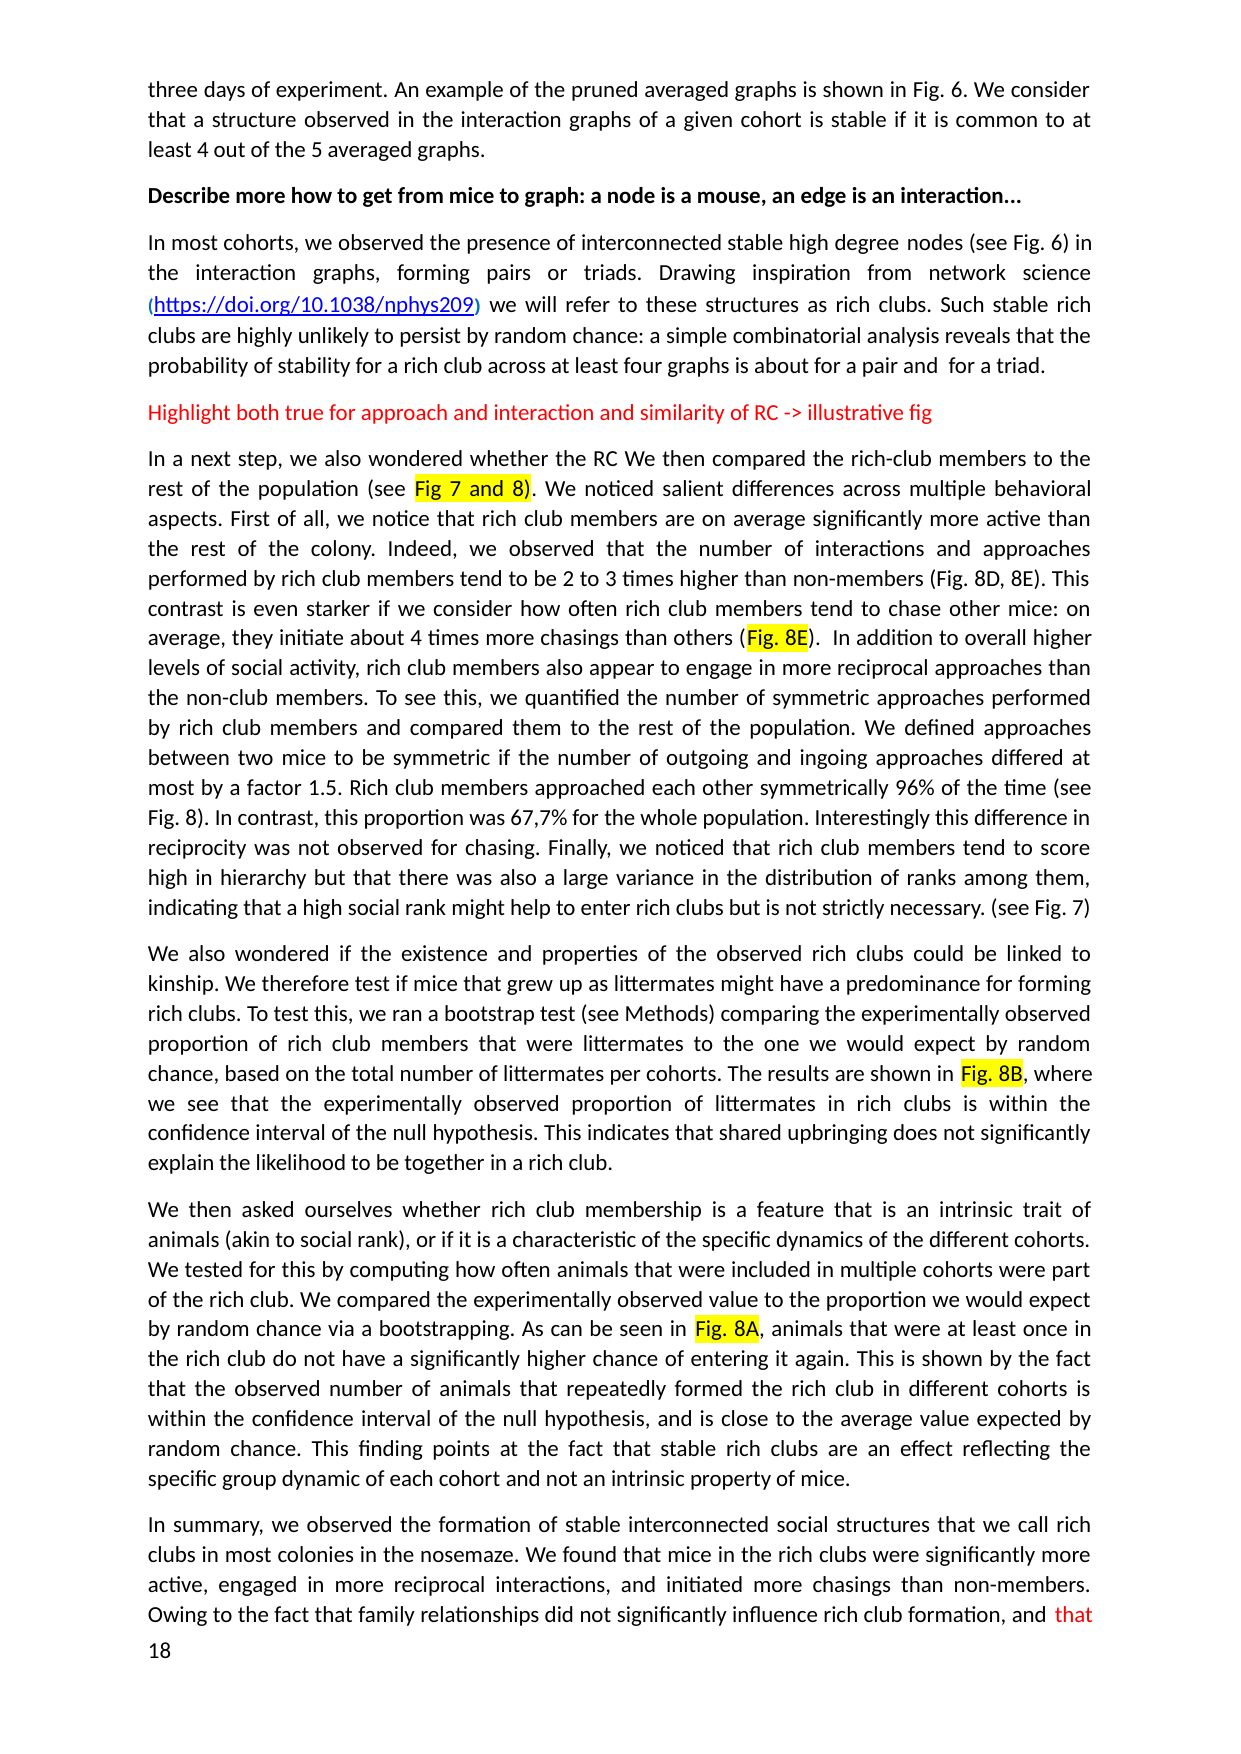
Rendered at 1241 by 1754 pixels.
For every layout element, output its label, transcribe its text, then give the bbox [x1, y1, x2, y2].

text In summary, we observed the formation of stable interconnected social structures that we call rich clubs in most colonies in the nosemaze. We found that mice in the rich clubs were significantly more active, engaged in more reciprocal interactions, and initiated more chasings than non-members. Owing to the fact that family relationships did not significantly influence rich club formation, and that [148, 1511, 1093, 1628]
text Highlight both true for approach and interaction and similarity of RC -> illustrative fig [148, 398, 1093, 426]
text Describe more how to get from mice to graph: a node is a mouse, an edge is an interaction... [148, 181, 1093, 209]
text We also wondered if the existence and properties of the observed rich clubs could be linked to kinship. We therefore test if mice that grew up as littermates might have a predominance for forming rich clubs. To test this, we ran a bootstrap test (see Methods) comparing the experimentally observed proportion of rich club members that were littermates to the one we would expect by random chance, based on the total number of littermates per cohorts. The results are shown in Fig. 8B, where we see that the experimentally observed proportion of littermates in rich clubs is within the confidence interval of the null hypothesis. This indicates that shared upbringing does not significantly explain the likelihood to be together in a rich club. [148, 939, 1093, 1176]
text In most cohorts, we observed the presence of interconnected stable high degree nodes (see Fig. 6) in the interaction graphs, forming pairs or triads. Drawing inspiration from network science (https://doi.org/10.1038/nphys209) we will refer to these structures as rich clubs. Such stable rich clubs are highly unlikely to persist by random chance: a simple combinatorial analysis reveals that the probability of stability for a rich club across at least four graphs is about for a pair and for a triad. [148, 228, 1093, 379]
text In a next step, we also wondered whether the RC We then compared the rich-club members to the rest of the population (see Fig 7 and 8). We noticed salient differences across multiple behavioral aspects. First of all, we notice that rich club members are on average significantly more active than the rest of the colony. Indeed, we observed that the number of interactions and approaches performed by rich club members tend to be 2 to 3 times higher than non-members (Fig. 8D, 8E). This contrast is even starker if we consider how often rich club members tend to chase other mice: on average, they initiate about 4 times more chasings than others (Fig. 8E). In addition to overall higher levels of social activity, rich club members also appear to engage in more reciprocal approaches than the non-club members. To see this, we quantified the number of symmetric approaches performed by rich club members and compared them to the rest of the population. We defined approaches between two mice to be symmetric if the number of outgoing and ingoing approaches differed at most by a factor 1.5. Rich club members approached each other symmetrically 96% of the time (see Fig. 8). In contrast, this proportion was 67,7% for the whole population. Interestingly this difference in reciprocity was not observed for chasing. Finally, we noticed that rich club members tend to score high in hierarchy but that there was also a large variance in the distribution of ranks among them, indicating that a high social rank might help to enter rich clubs but is not strictly necessary. (see Fig. 7) [148, 444, 1093, 921]
text three days of experiment. An example of the pruned averaged graphs is shown in Fig. 6. We consider that a structure observed in the interaction graphs of a given cohort is stable if it is common to at least 4 out of the 5 averaged graphs. [148, 75, 1093, 163]
text We then asked ourselves whether rich club membership is a feature that is an intrinsic trait of animals (akin to social rank), or if it is a characteristic of the specific dynamics of the different cohorts. We tested for this by computing how often animals that were included in multiple cohorts were part of the rich club. We compared the experimentally observed value to the proportion we would expect by random chance via a bootstrapping. As can be seen in Fig. 8A, animals that were at least once in the rich club do not have a significantly higher chance of entering it again. This is shown by the fact that the observed number of animals that repeatedly formed the rich club in different cohorts is within the confidence interval of the null hypothesis, and is close to the average value expected by random chance. This finding points at the fact that stable rich clubs are an effect reflecting the specific group dynamic of each cohort and not an intrinsic property of mice. [148, 1195, 1093, 1492]
